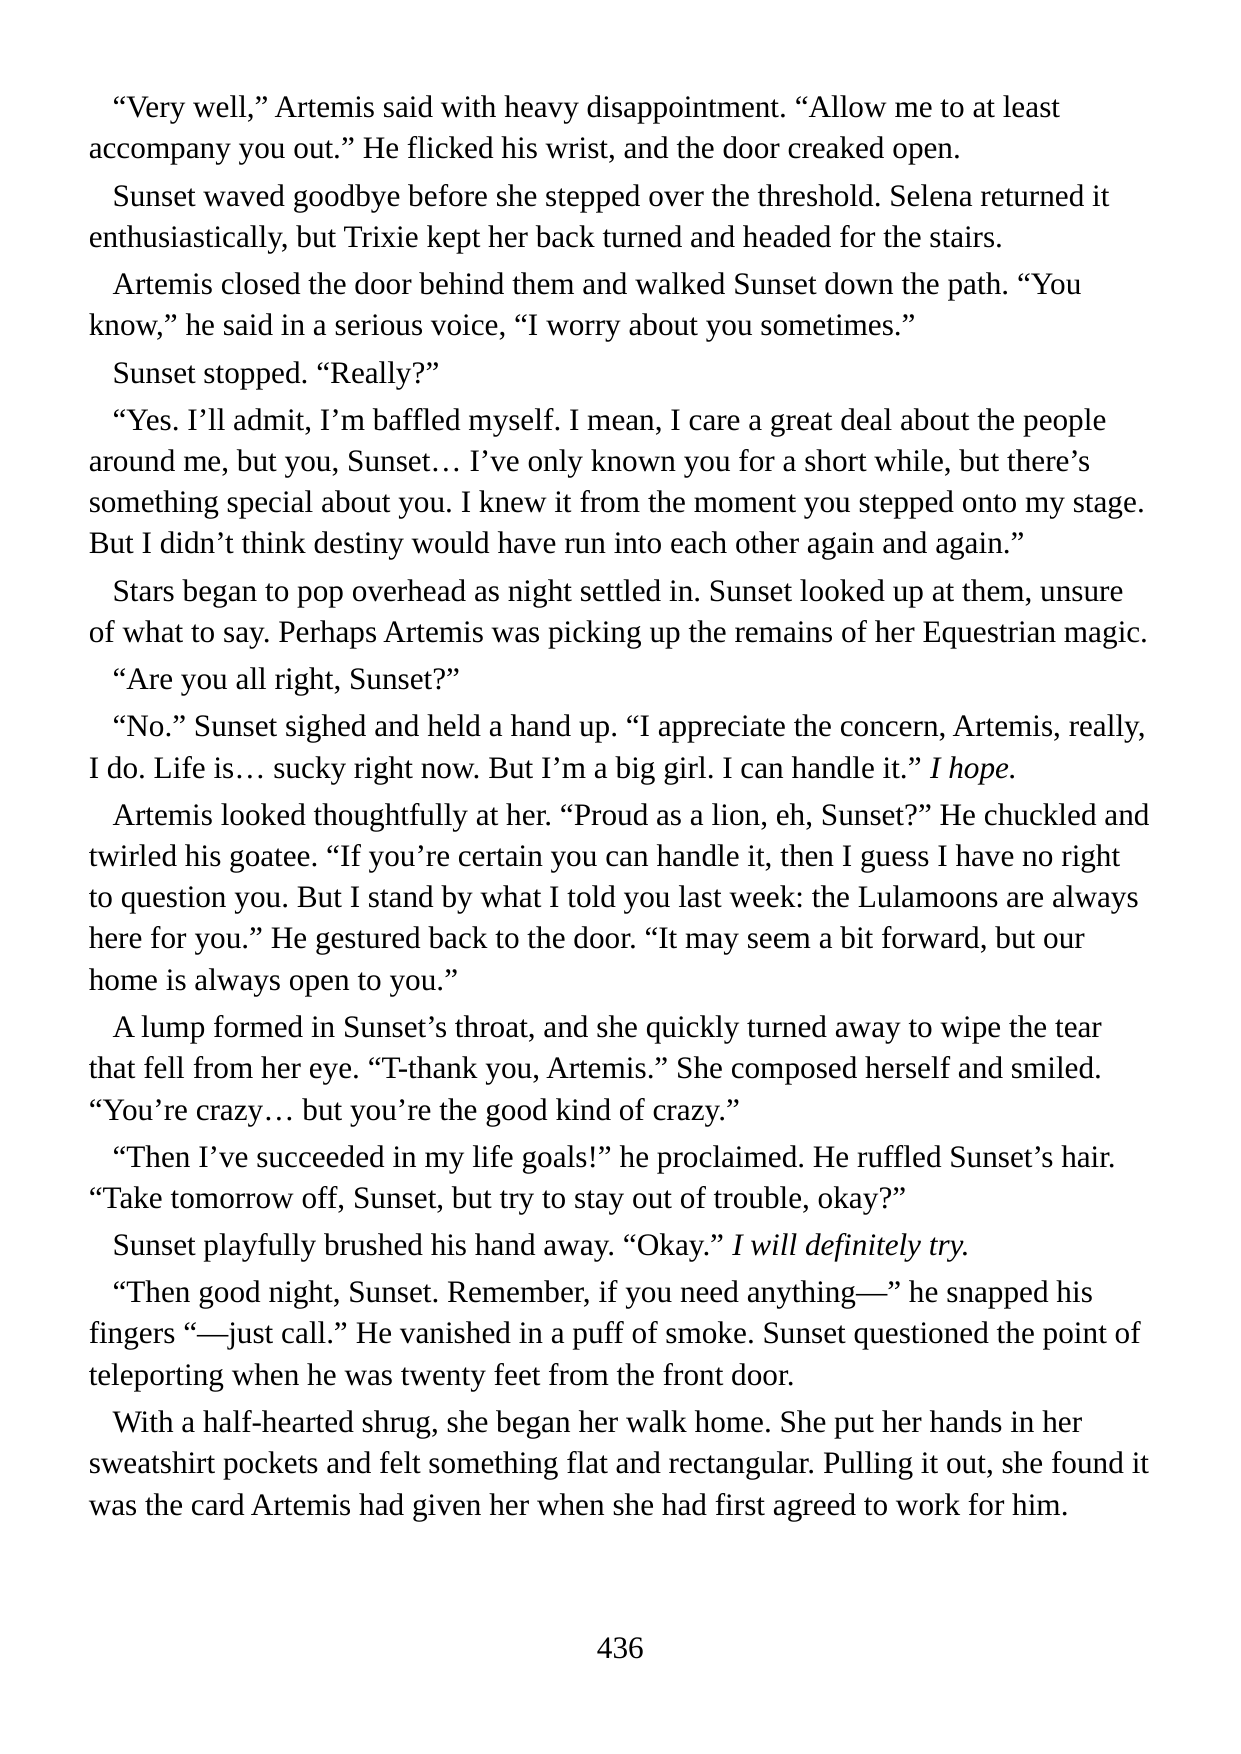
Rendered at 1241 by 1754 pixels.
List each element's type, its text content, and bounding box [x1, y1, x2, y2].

text Stars began to pop overhead as night settled in. Sunset looked up at them, unsure of what to say. Perhaps Artemis was picking up the remains of her Equestrian magic. [88, 572, 1152, 649]
text “Then good night, Sunset. Remember, if you need anything—” he snapped his fingers “—just call.” He vanished in a puff of smoke. Sunset questioned the point of teleporting when he was twenty feet from the front door. [88, 1273, 1152, 1392]
text Artemis looked thoughtfully at her. “Proud as a lion, eh, Sunset?” He chuckled and twirled his goatee. “If you’re certain you can handle it, then I guess I have no right to question you. But I stand by what I told you last week: the Lulamoons are always here for you.” He gestured back to the door. “It may seem a bit forward, but our home is always open to you.” [88, 796, 1152, 997]
text “Then I’ve succeeded in my life goals!” he proclaimed. He ruffled Sunset’s hair. “Take tomorrow off, Sunset, but try to stay out of trouble, okay?” [88, 1138, 1152, 1215]
text “Are you all right, Sunset?” [88, 660, 1152, 696]
text With a half-hearted shrug, she began her walk home. She put her hands in her sweatshirt pockets and felt something flat and rectangular. Pulling it out, she found it was the card Artemis had given her when she had first agreed to work for him. [88, 1403, 1152, 1522]
text Artemis closed the door behind them and walked Sunset down the path. “You know,” he said in a serious voice, “I worry about you sometimes.” [88, 265, 1152, 343]
text Sunset stopped. “Really?” [88, 354, 1152, 390]
text Sunset playfully brushed his hand away. “Okay.” I will definitely try. [88, 1226, 1152, 1262]
text “Very well,” Artemis said with heavy disappointment. “Allow me to at least accompany you out.” He flicked his wrist, and the door creaked open. [88, 88, 1152, 166]
text Sunset waved goodbye before she stepped over the threshold. Selena returned it enthusiastically, but Trixie kept her back turned and headed for the stairs. [88, 177, 1152, 254]
text A lump formed in Sunset’s throat, and she quickly turned away to wipe the tear that fell from her eye. “T-thank you, Artemis.” She composed herself and smiled. “You’re crazy… but you’re the good kind of crazy.” [88, 1008, 1152, 1127]
text “No.” Sunset sighed and held a hand up. “I appreciate the concern, Artemis, really, I do. Life is… sucky right now. But I’m a big girl. I can handle it.” I hope. [88, 708, 1152, 785]
text “Yes. I’ll admit, I’m baffled myself. I mean, I care a great deal about the people around me, but you, Sunset… I’ve only known you for a short while, but there’s something special about you. I knew it from the moment you stepped onto my stage. But I didn’t think destiny would have run into each other again and again.” [88, 401, 1152, 561]
